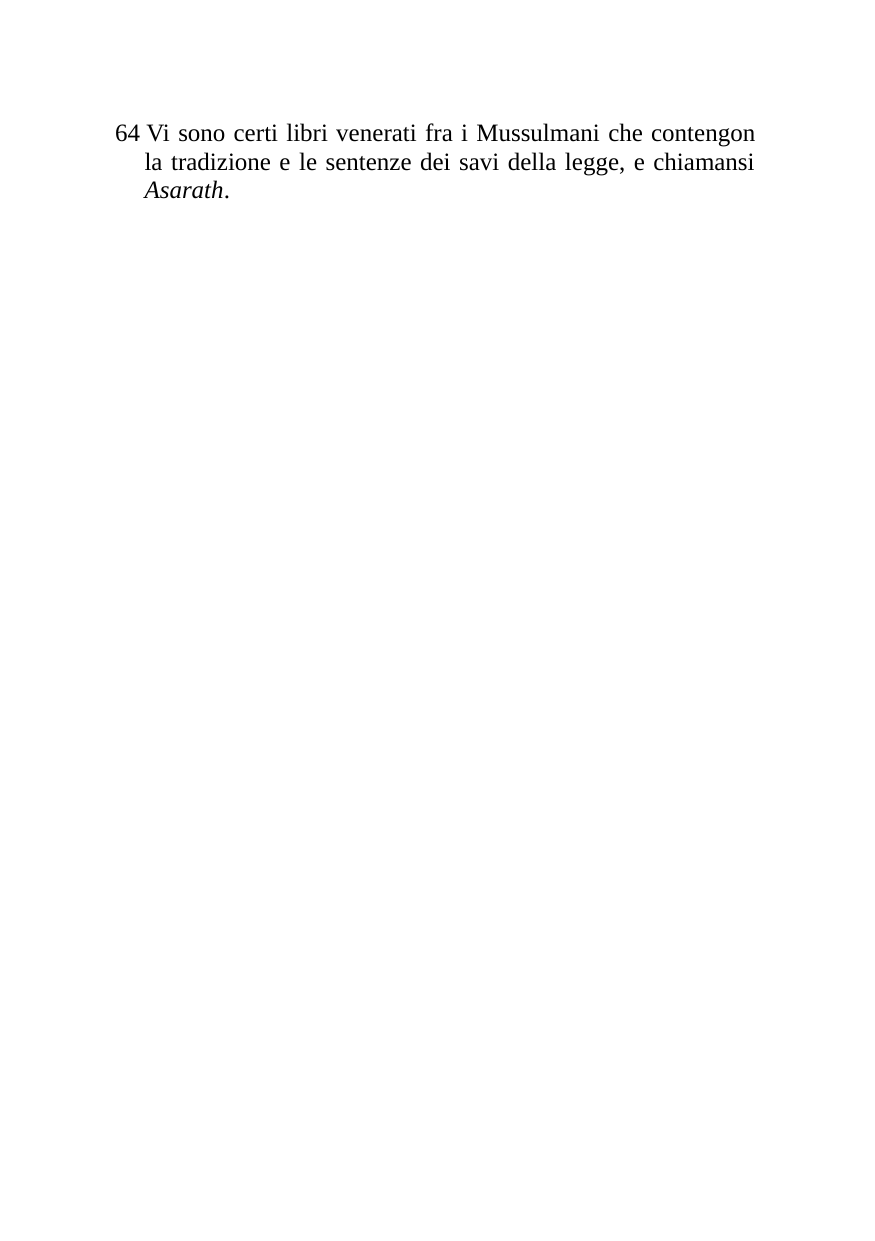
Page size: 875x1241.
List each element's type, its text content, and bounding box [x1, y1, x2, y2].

text Vi sono certi libri venerati fra i Mussulmani che contengon la tradizione e le sentenze dei savi della legge, e chiamansi Asarath. [115, 118, 755, 204]
